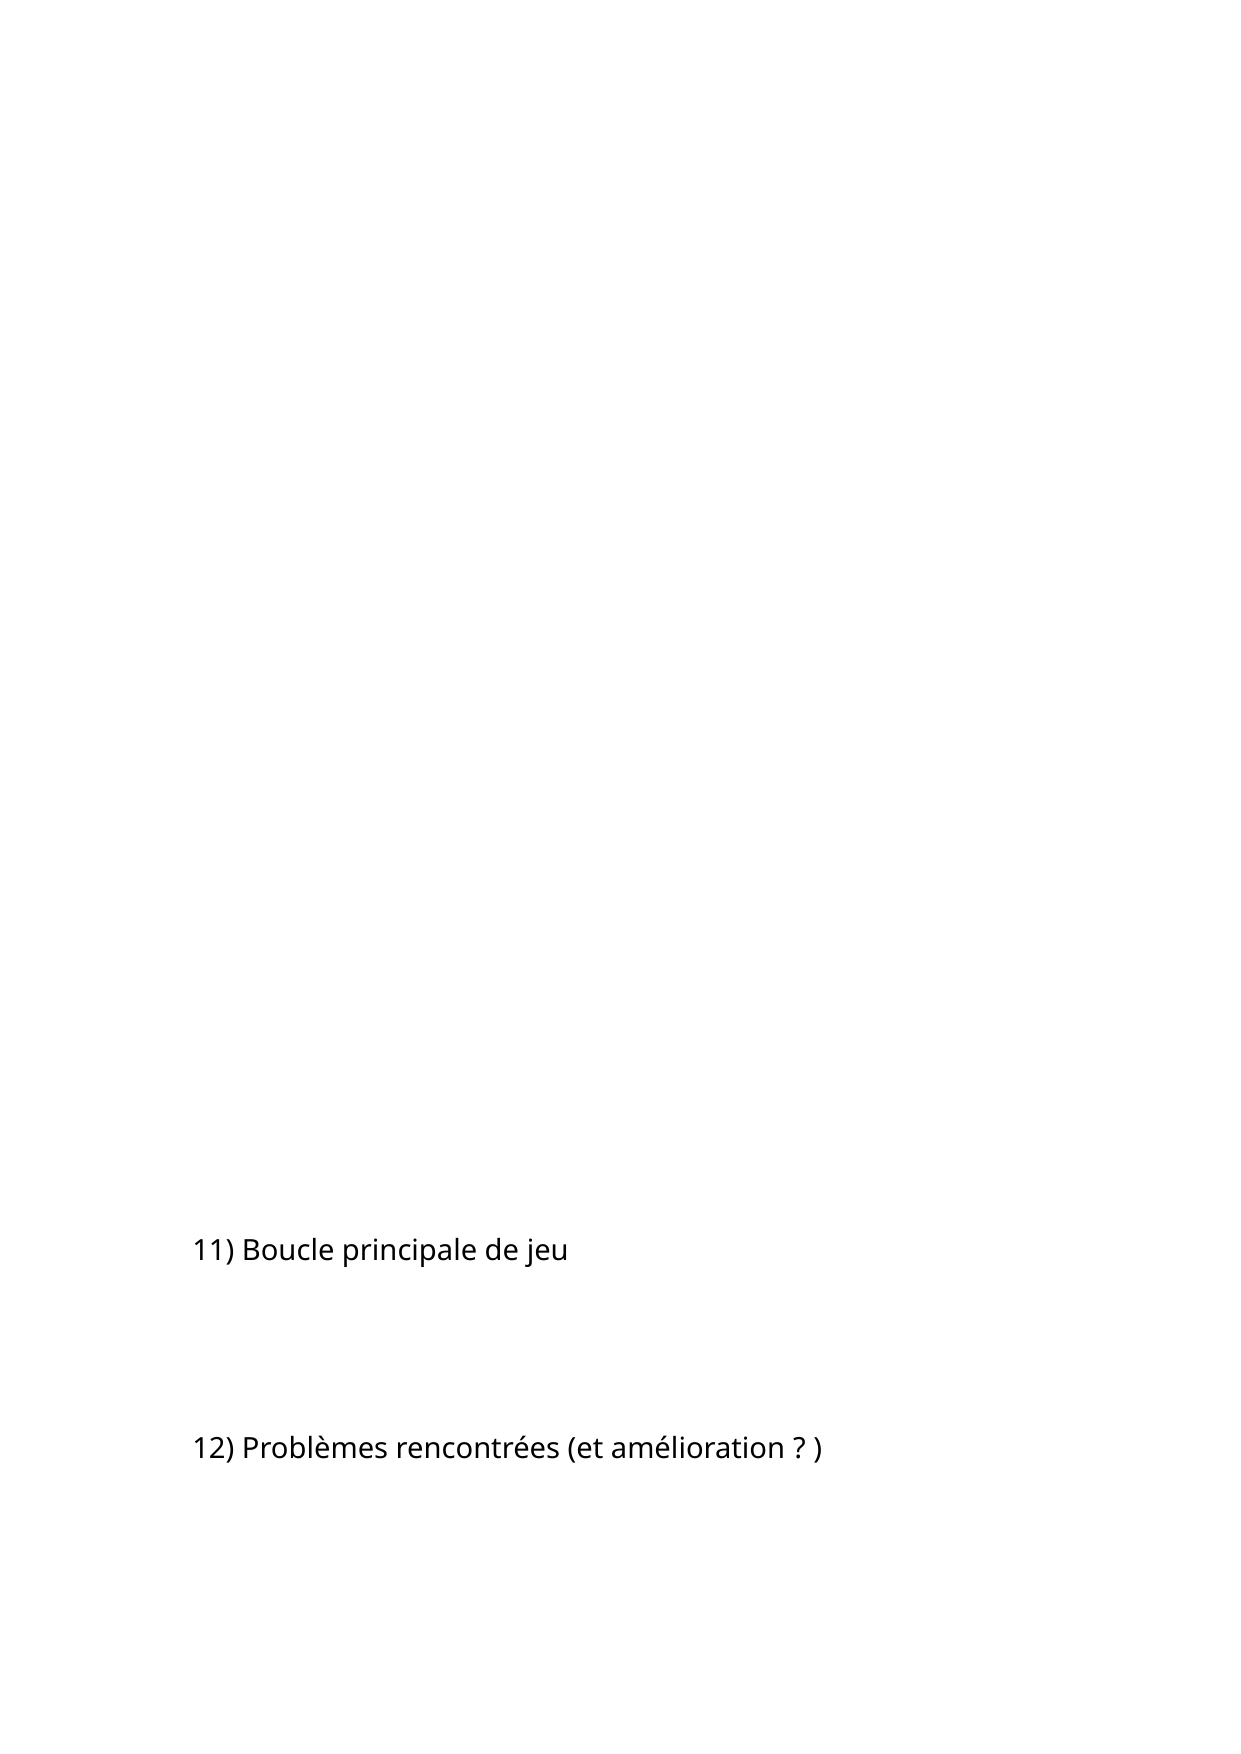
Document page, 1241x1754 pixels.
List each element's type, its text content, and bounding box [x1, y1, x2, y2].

text 11) Boucle principale de jeu [118, 1229, 1122, 1269]
text 12) Problèmes rencontrées (et amélioration ? ) [118, 1428, 1122, 1467]
